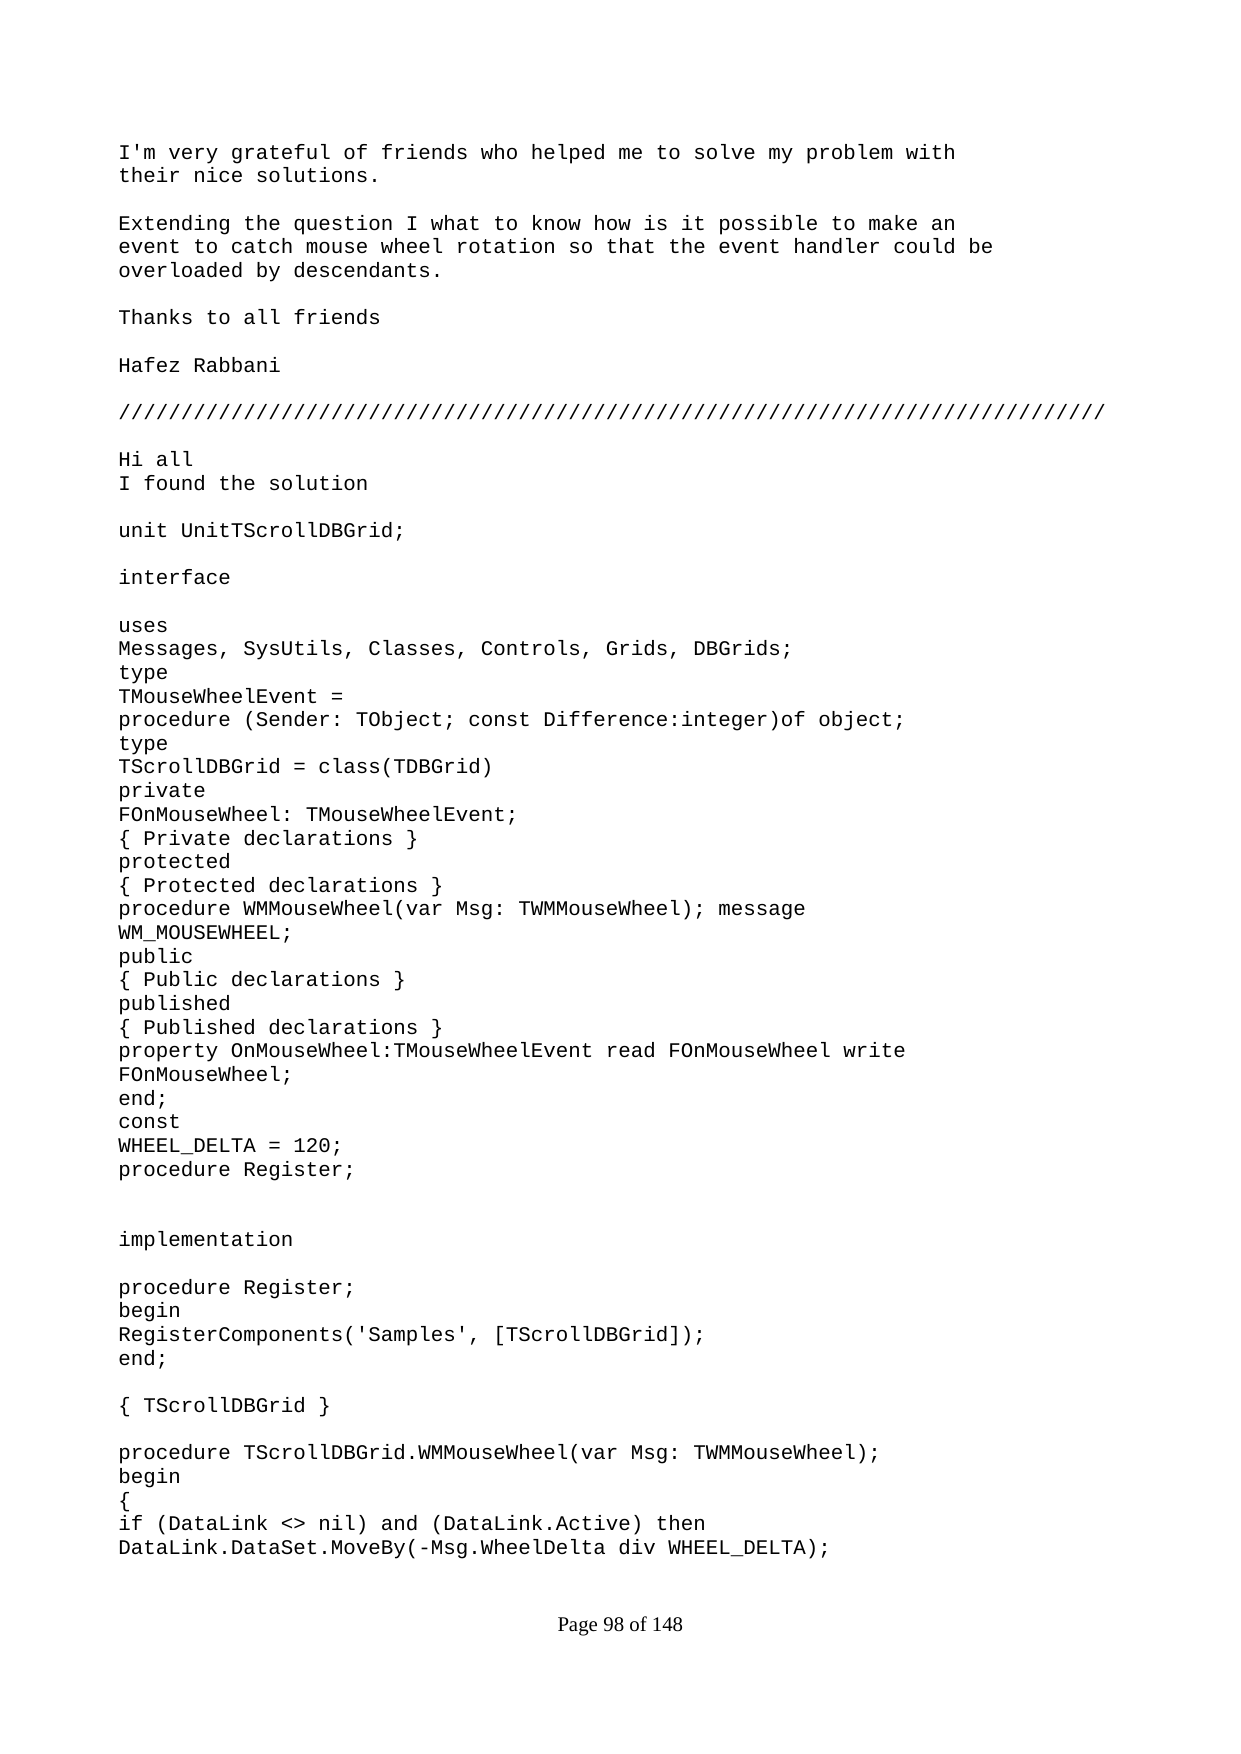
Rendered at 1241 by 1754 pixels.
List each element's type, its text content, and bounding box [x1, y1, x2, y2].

text { Protected declarations } [118, 875, 1122, 898]
text { [118, 1489, 1122, 1513]
text type [118, 733, 1122, 757]
text procedure Register; [118, 1158, 1122, 1182]
text TMouseWheelEvent = [118, 686, 1122, 709]
text procedure (Sender: TObject; const Difference:integer)of object; [118, 709, 1122, 733]
text end; [118, 1088, 1122, 1111]
text Thanks to all friends [118, 307, 1122, 331]
text unit UnitTScrollDBGrid; [118, 520, 1122, 544]
text uses [118, 615, 1122, 638]
text interface [118, 567, 1122, 591]
text FOnMouseWheel; [118, 1064, 1122, 1088]
text property OnMouseWheel:TMouseWheelEvent read FOnMouseWheel write [118, 1040, 1122, 1064]
text Extending the question I what to know how is it possible to make an [118, 213, 1122, 236]
text I found the solution [118, 473, 1122, 496]
text { TScrollDBGrid } [118, 1395, 1122, 1419]
text procedure TScrollDBGrid.WMMouseWheel(var Msg: TWMMouseWheel); [118, 1442, 1122, 1466]
text overloaded by descendants. [118, 260, 1122, 284]
text TScrollDBGrid = class(TDBGrid) [118, 757, 1122, 780]
text I'm very grateful of friends who helped me to solve my problem with [118, 142, 1122, 165]
text const [118, 1111, 1122, 1135]
text { Public declarations } [118, 969, 1122, 993]
text begin [118, 1466, 1122, 1489]
text FOnMouseWheel: TMouseWheelEvent; [118, 804, 1122, 827]
text Hafez Rabbani [118, 354, 1122, 378]
text WM_MOUSEWHEEL; [118, 922, 1122, 946]
text { Private declarations } [118, 827, 1122, 851]
text begin [118, 1300, 1122, 1324]
text end; [118, 1348, 1122, 1371]
text type [118, 662, 1122, 686]
text /////////////////////////////////////////////////////////////////////////////// [118, 402, 1122, 426]
text event to catch mouse wheel rotation so that the event handler could be [118, 236, 1122, 260]
text Hi all [118, 449, 1122, 473]
text RegisterComponents('Samples', [TScrollDBGrid]); [118, 1324, 1122, 1348]
text if (DataLink <> nil) and (DataLink.Active) then [118, 1513, 1122, 1537]
text protected [118, 851, 1122, 875]
text procedure WMMouseWheel(var Msg: TWMMouseWheel); message [118, 898, 1122, 922]
text published [118, 993, 1122, 1017]
text Messages, SysUtils, Classes, Controls, Grids, DBGrids; [118, 638, 1122, 662]
text their nice solutions. [118, 165, 1122, 189]
text { Published declarations } [118, 1017, 1122, 1040]
text procedure Register; [118, 1277, 1122, 1300]
text WHEEL_DELTA = 120; [118, 1135, 1122, 1158]
text public [118, 946, 1122, 969]
text private [118, 780, 1122, 804]
text implementation [118, 1229, 1122, 1253]
text DataLink.DataSet.MoveBy(-Msg.WheelDelta div WHEEL_DELTA); [118, 1537, 1122, 1561]
